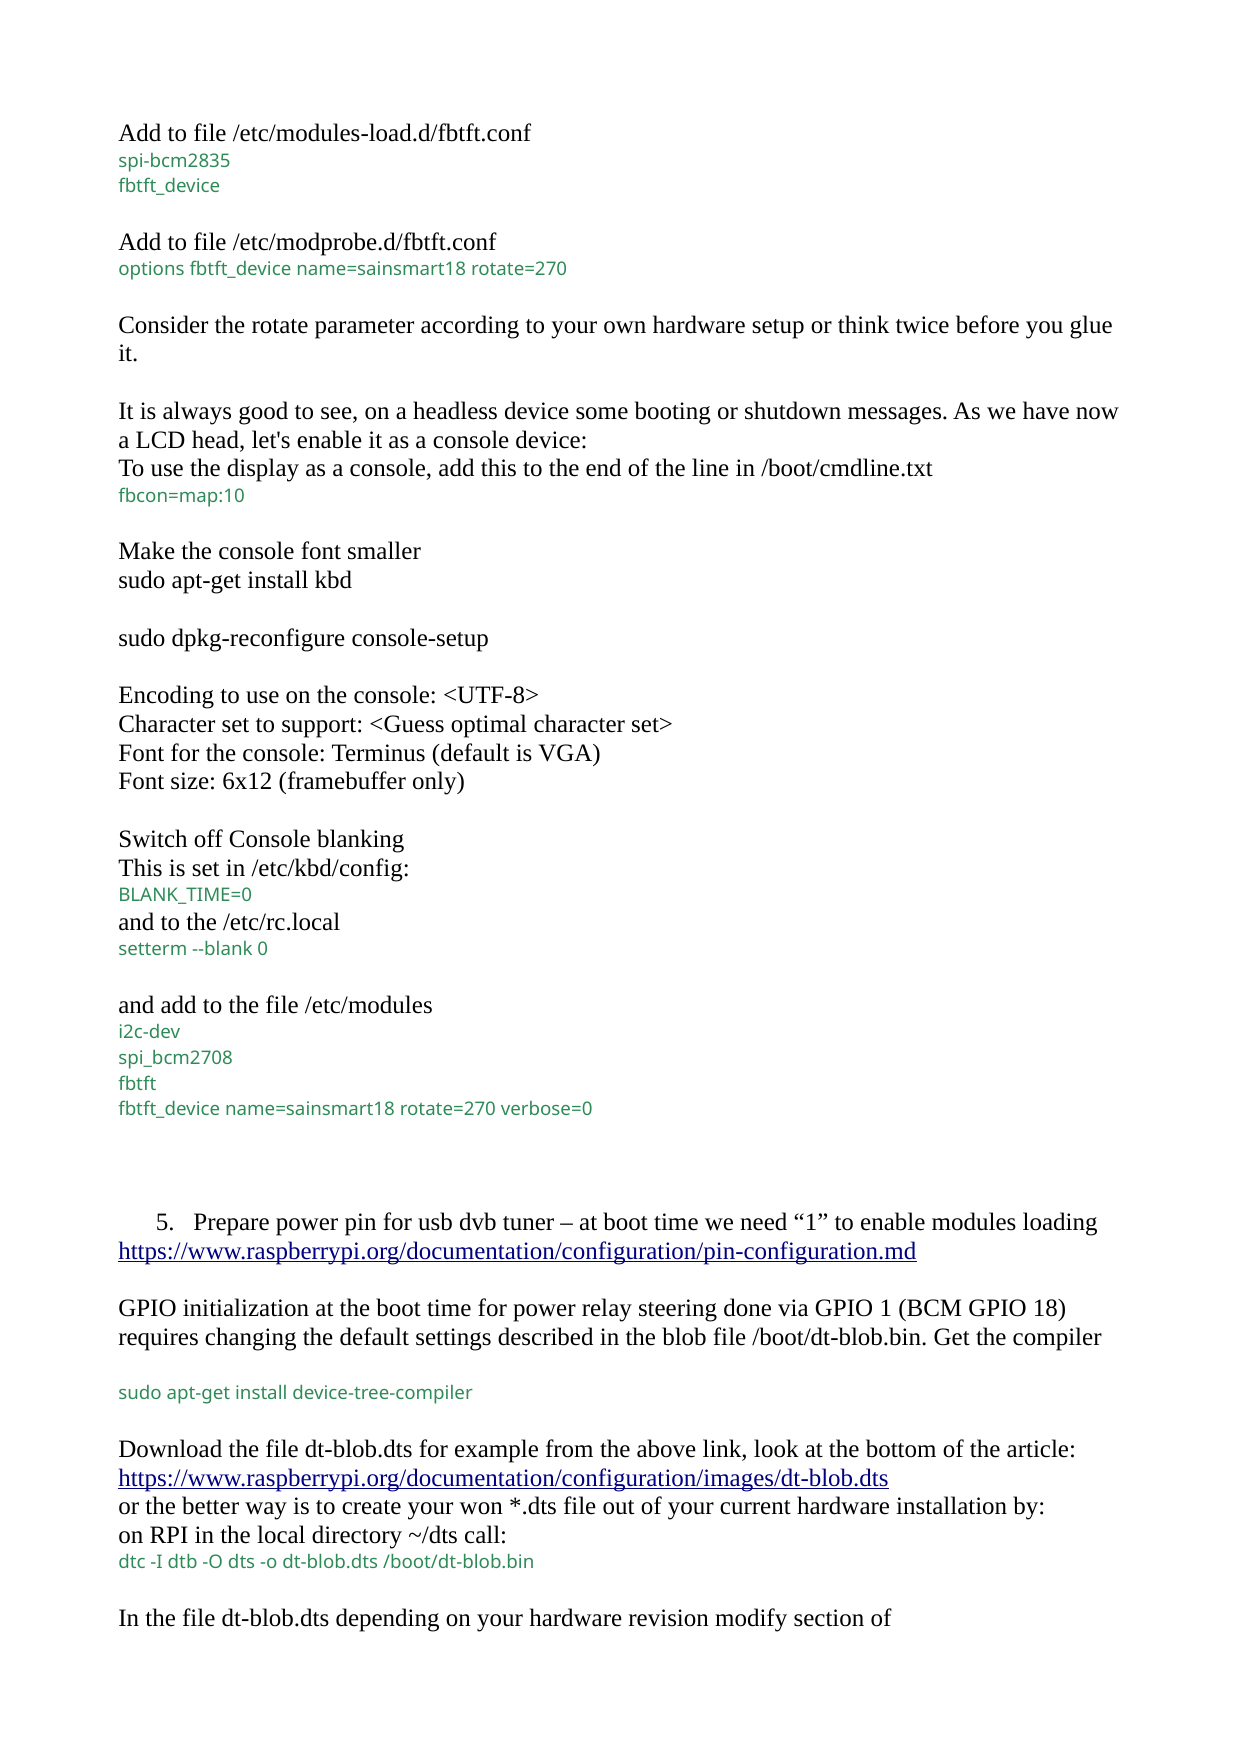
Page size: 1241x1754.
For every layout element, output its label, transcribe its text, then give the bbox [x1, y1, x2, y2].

text fbtft_device name=sainsmart18 rotate=270 verbose=0 [118, 1095, 1122, 1121]
text Encoding to use on the console: <UTF-8> [118, 680, 1122, 709]
text sudo dpkg-reconfigure console-setup [118, 623, 1122, 651]
text spi-bcm2835 [118, 147, 1122, 172]
text spi_bcm2708 [118, 1044, 1122, 1070]
text Consider the rotate parameter according to your own hardware setup or think twice before you glue it. [118, 310, 1122, 367]
text Switch off Console blanking [118, 824, 1122, 853]
text on RPI in the local directory ~/dts call: [118, 1520, 1122, 1549]
text sudo apt-get install device-tree-compiler [81, 1351, 1122, 1405]
text Font for the console: Terminus (default is VGA) [118, 738, 1122, 766]
text setterm --blank 0 [118, 936, 1122, 961]
text To use the display as a console, add this to the end of the line in /boot/cmdline.txt [118, 453, 1122, 482]
text i2c-dev [118, 1019, 1122, 1044]
text Download the file dt-blob.dts for example from the above link, look at the bottom of the article: [81, 1434, 1122, 1463]
text GPIO initialization at the boot time for power relay steering done via GPIO 1 (BCM GPIO 18) requires changing the default settings described in the blob file /boot/dt-blob.bin. Get the compiler [81, 1293, 1122, 1351]
text It is always good to see, on a headless device some booting or shutdown messages. As we have now a LCD head, let's enable it as a console device: [118, 396, 1122, 453]
text options fbtft_device name=sainsmart18 rotate=270 [118, 255, 1122, 281]
text fbtft [118, 1070, 1122, 1095]
text Add to file /etc/modprobe.d/fbtft.conf [118, 227, 1122, 255]
text https://www.raspberrypi.org/documentation/configuration/images/dt-blob.dts [81, 1463, 1122, 1491]
text In the file dt-blob.dts depending on your hardware revision modify section of [81, 1603, 1122, 1632]
text dtc -I dtb -O dts -o dt-blob.dts /boot/dt-blob.bin [118, 1549, 1122, 1574]
text Font size: 6x12 (framebuffer only) [118, 766, 1122, 795]
text Add to file /etc/modules-load.d/fbtft.conf [118, 118, 1122, 147]
text fbtft_device [118, 172, 1122, 198]
text fbcon=map:10 [118, 482, 1122, 508]
text and add to the file /etc/modules [118, 990, 1122, 1019]
text Make the console font smaller [118, 536, 1122, 565]
text BLANK_TIME=0 [118, 881, 1122, 907]
text This is set in /etc/kbd/config: [118, 853, 1122, 881]
text and to the /etc/rc.local [118, 907, 1122, 936]
list https://www.raspberrypi.org/documentation/configuration/pin-configuration.md [81, 1236, 1122, 1264]
text Character set to support: <Guess optimal character set> [118, 709, 1122, 738]
text or the better way is to create your won *.dts file out of your current hardware installation by: [81, 1491, 1122, 1520]
text sudo apt-get install kbd [118, 565, 1122, 594]
list Prepare power pin for usb dvb tuner – at boot time we need “1” to enable modules loading [156, 1207, 1122, 1236]
